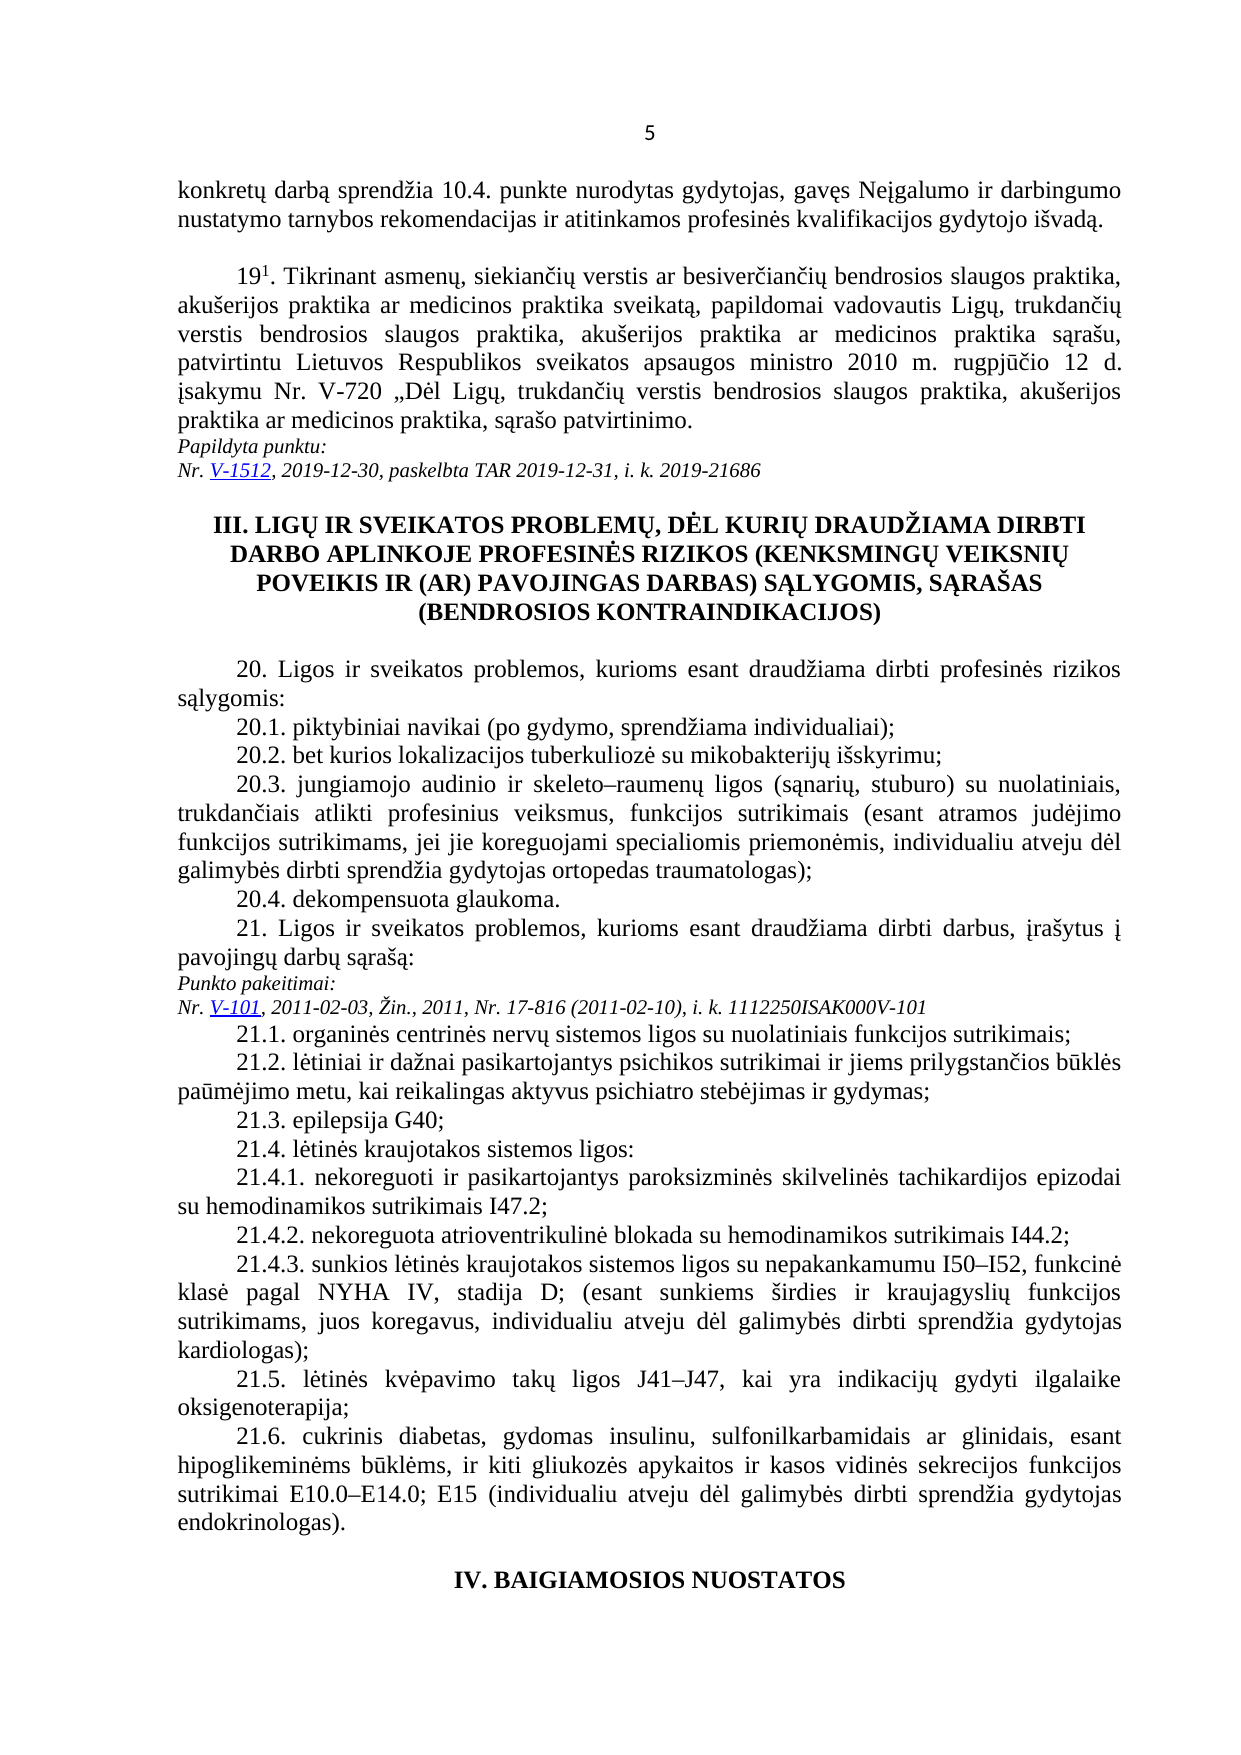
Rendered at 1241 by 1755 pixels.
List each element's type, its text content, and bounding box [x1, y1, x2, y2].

text 20. Ligos ir sveikatos problemos, kurioms esant draudžiama dirbti profesinės rizikos sąlygomis: [177, 654, 1122, 712]
text 20.3. jungiamojo audinio ir skeleto–raumenų ligos (sąnarių, stuburo) su nuolatiniais, trukdančiais atlikti profesinius veiksmus, funkcijos sutrikimais (esant atramos judėjimo funkcijos sutrikimams, jei jie koreguojami specialiomis priemonėmis, individualiu atveju dėl galimybės dirbti sprendžia gydytojas ortopedas traumatologas); [177, 769, 1122, 884]
text 21.1. organinės centrinės nervų sistemos ligos su nuolatiniais funkcijos sutrikimais; [177, 1019, 1122, 1047]
text Papildyta punktu: [177, 434, 1122, 458]
text 21.2. lėtiniai ir dažnai pasikartojantys psichikos sutrikimai ir jiems prilygstančios būklės paūmėjimo metu, kai reikalingas aktyvus psichiatro stebėjimas ir gydymas; [177, 1047, 1122, 1105]
text 21.4. lėtinės kraujotakos sistemos ligos: [177, 1134, 1122, 1162]
text 21.6. cukrinis diabetas, gydomas insulinu, sulfonilkarbamidais ar glinidais, esant hipoglikeminėms būklėms, ir kiti gliukozės apykaitos ir kasos vidinės sekrecijos funkcijos sutrikimai E10.0–E14.0; E15 (individualiu atveju dėl galimybės dirbti sprendžia gydytojas endokrinologas). [177, 1421, 1122, 1536]
text 20.1. piktybiniai navikai (po gydymo, sprendžiama individualiai); [177, 712, 1122, 741]
text konkretų darbą sprendžia 10.4. punkte nurodytas gydytojas, gavęs Neįgalumo ir darbingumo nustatymo tarnybos rekomendacijas ir atitinkamos profesinės kvalifikacijos gydytojo išvadą. [177, 175, 1122, 232]
text 191. Tikrinant asmenų, siekiančių verstis ar besiverčiančių bendrosios slaugos praktika, akušerijos praktika ar medicinos praktika sveikatą, papildomai vadovautis Ligų, trukdančių verstis bendrosios slaugos praktika, akušerijos praktika ar medicinos praktika sąrašu, patvirtintu Lietuvos Respublikos sveikatos apsaugos ministro 2010 m. rugpjūčio 12 d. įsakymu Nr. V-720 „Dėl Ligų, trukdančių verstis bendrosios slaugos praktika, akušerijos praktika ar medicinos praktika, sąrašo patvirtinimo. [177, 261, 1122, 434]
text 20.4. dekompensuota glaukoma. [177, 884, 1122, 913]
text 21.3. epilepsija G40; [177, 1105, 1122, 1134]
text 21.4.2. nekoreguota atrioventrikulinė blokada su hemodinamikos sutrikimais I44.2; [177, 1220, 1122, 1249]
text Punkto pakeitimai: [177, 971, 1122, 994]
text 20.2. bet kurios lokalizacijos tuberkuliozė su mikobakterijų išskyrimu; [177, 741, 1122, 769]
text Nr. V-101, 2011-02-03, Žin., 2011, Nr. 17-816 (2011-02-10), i. k. 1112250ISAK000V-101 [177, 994, 1122, 1019]
text Nr. V-1512, 2019-12-30, paskelbta TAR 2019-12-31, i. k. 2019-21686 [177, 458, 1122, 482]
text IV. baigiamosios nuostatos [177, 1565, 1122, 1594]
text 21. Ligos ir sveikatos problemos, kurioms esant draudžiama dirbti darbus, įrašytus į pavojingų darbų sąrašą: [177, 913, 1122, 971]
text 21.4.3. sunkios lėtinės kraujotakos sistemos ligos su nepakankamumu I50–I52, funkcinė klasė pagal NYHA IV, stadija D; (esant sunkiems širdies ir kraujagyslių funkcijos sutrikimams, juos koregavus, individualiu atveju dėl galimybės dirbti sprendžia gydytojas kardiologas); [177, 1249, 1122, 1364]
text 21.4.1. nekoreguoti ir pasikartojantys paroksizminės skilvelinės tachikardijos epizodai su hemodinamikos sutrikimais I47.2; [177, 1162, 1122, 1220]
text III. LIGŲ IR SVEIKATOS PROBLEMŲ, DĖL KURIŲ DRAUDŽIAMA DIRBTI DARBO APLINKOJE PROFESINĖS RIZIKOS (KENKSMINGŲ VEIKSNIŲ POVEIKIS IR (AR) PAVOJINGAS DARBAS) SĄLYGOMIS, SĄRAŠAS (BENDROSIOS KONTRAINDIKACIJOS) [177, 511, 1122, 626]
text 21.5. lėtinės kvėpavimo takų ligos J41–J47, kai yra indikacijų gydyti ilgalaike oksigenoterapija; [177, 1364, 1122, 1421]
